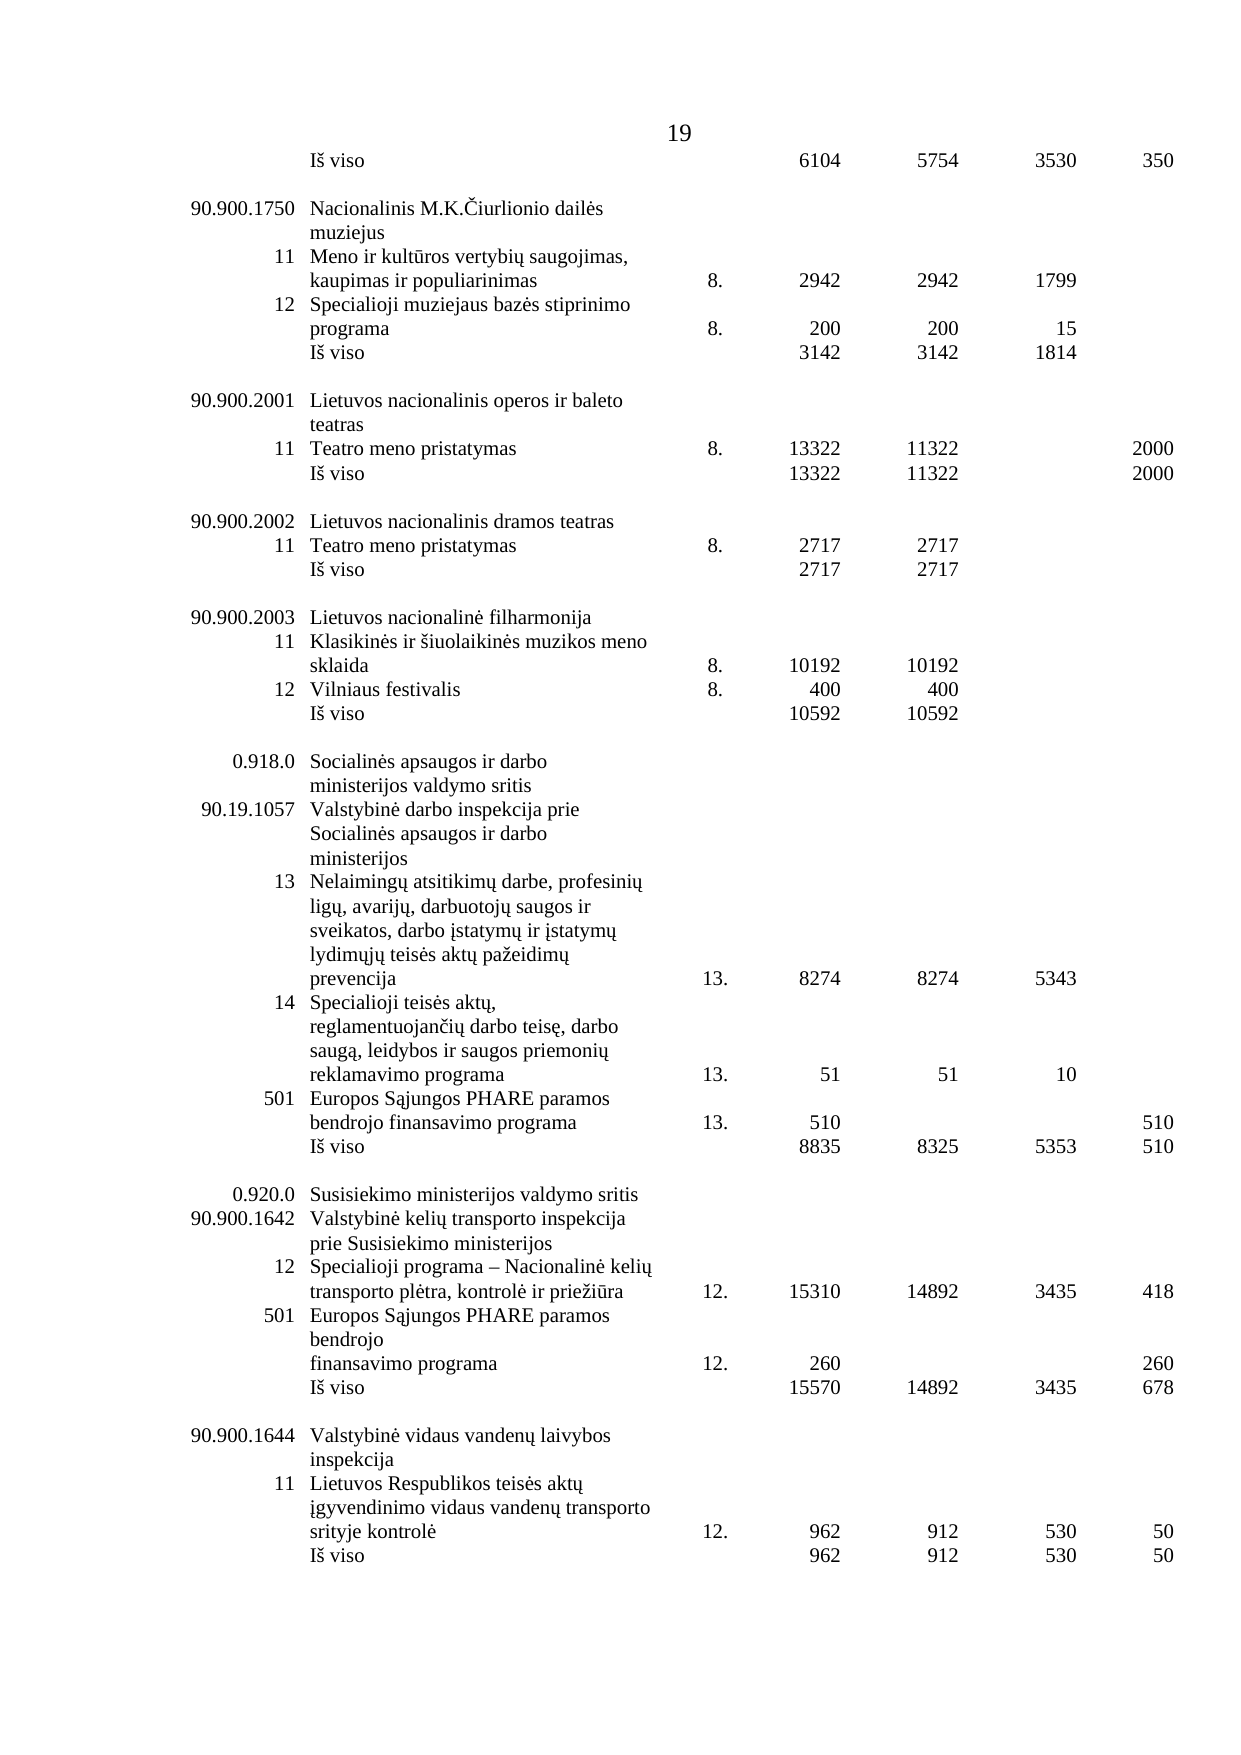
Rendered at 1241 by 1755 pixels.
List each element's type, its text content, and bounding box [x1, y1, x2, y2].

table_cell [1084, 1255, 1181, 1278]
table_cell [1084, 1423, 1181, 1447]
table_cell [764, 196, 848, 220]
table_cell 13322 [764, 436, 848, 460]
table_cell [848, 1158, 966, 1182]
table_cell [666, 1134, 764, 1158]
table_cell [764, 773, 848, 797]
table_cell [1084, 485, 1181, 508]
table_cell 90.900.1750 [177, 196, 302, 220]
table_cell [1084, 725, 1181, 749]
table_cell 912 [848, 1519, 966, 1543]
table_cell [177, 1495, 302, 1519]
table_cell [966, 1495, 1084, 1519]
table_cell 400 [764, 677, 848, 701]
table_cell [764, 292, 848, 316]
table_cell [666, 1182, 764, 1206]
table_cell [1084, 557, 1181, 581]
table_cell 6104 [764, 148, 848, 172]
table_cell [966, 918, 1084, 942]
table_cell [966, 701, 1084, 725]
table_cell [966, 725, 1084, 749]
table_cell 15570 [764, 1375, 848, 1399]
table_cell 3142 [848, 340, 966, 364]
table_cell [1084, 894, 1181, 918]
table_cell [177, 725, 302, 749]
table_cell [1084, 1206, 1181, 1230]
table_cell [966, 220, 1084, 244]
table_cell [848, 412, 966, 436]
table_cell 8. [666, 268, 764, 292]
table_cell [1084, 412, 1181, 436]
table_cell ministerijos [302, 845, 666, 869]
table_cell [966, 1230, 1084, 1254]
table_cell 3435 [966, 1375, 1084, 1399]
table_cell [1084, 316, 1181, 340]
table_cell 5343 [966, 966, 1084, 990]
table_cell [1084, 797, 1181, 821]
table_cell [764, 1230, 848, 1254]
table_cell [666, 412, 764, 436]
table_cell [966, 1110, 1084, 1134]
table_cell [848, 990, 966, 1014]
table_cell [966, 533, 1084, 557]
table_cell 11322 [848, 436, 966, 460]
table_cell Teatro meno pristatymas [302, 533, 666, 557]
table_cell 350 [1084, 148, 1181, 172]
table_cell 11322 [848, 460, 966, 484]
table_cell 10192 [848, 653, 966, 677]
table_cell Nacionalinis M.K.Čiurlionio dailės [302, 196, 666, 220]
table_cell [848, 1447, 966, 1471]
table_cell 200 [848, 316, 966, 340]
table_cell [966, 388, 1084, 412]
table_cell 3435 [966, 1279, 1084, 1303]
table_cell [764, 1255, 848, 1278]
table_cell Lietuvos Respublikos teisės aktų [302, 1471, 666, 1495]
table_cell [666, 509, 764, 533]
table_cell 12 [177, 1255, 302, 1278]
table_cell [666, 172, 764, 196]
table_cell [1084, 533, 1181, 557]
table_cell [1084, 990, 1181, 1014]
table_cell [666, 340, 764, 364]
table_cell 14892 [848, 1375, 966, 1399]
table_cell [302, 1399, 666, 1423]
table_cell [966, 460, 1084, 484]
table_cell 13. [666, 1110, 764, 1134]
table_cell [177, 918, 302, 942]
table_cell [177, 485, 302, 508]
table_cell [966, 557, 1084, 581]
table_cell [666, 918, 764, 942]
table_cell Lietuvos nacionalinis operos ir baleto [302, 388, 666, 412]
table_cell [666, 196, 764, 220]
table_cell Iš viso [302, 460, 666, 484]
table_cell [764, 749, 848, 773]
table_cell 10592 [848, 701, 966, 725]
table_cell [177, 220, 302, 244]
table_cell [966, 942, 1084, 966]
table_cell Valstybinė kelių transporto inspekcija [302, 1206, 666, 1230]
table_cell [764, 870, 848, 893]
table_cell 51 [848, 1062, 966, 1086]
table_cell [666, 1543, 764, 1567]
table_cell [848, 1086, 966, 1110]
table_cell 90.900.1642 [177, 1206, 302, 1230]
table_cell [666, 725, 764, 749]
table_cell 13 [177, 870, 302, 893]
table_cell [1084, 749, 1181, 773]
table_cell 200 [764, 316, 848, 340]
table_cell [848, 797, 966, 821]
table_cell inspekcija [302, 1447, 666, 1471]
table_cell [666, 1375, 764, 1399]
table_cell 50 [1084, 1519, 1181, 1543]
table_cell [764, 918, 848, 942]
table_cell 12 [177, 292, 302, 316]
table_cell Iš viso [302, 1543, 666, 1567]
table_cell [666, 701, 764, 725]
table_cell [1084, 653, 1181, 677]
table_cell [666, 773, 764, 797]
table_cell 11 [177, 244, 302, 268]
table_cell ligų, avarijų, darbuotojų saugos ir [302, 894, 666, 918]
table_cell [666, 1471, 764, 1495]
table_cell [966, 412, 1084, 436]
table_cell [966, 364, 1084, 388]
table_cell reglamentuojančių darbo teisę, darbo [302, 1014, 666, 1038]
table_cell 1799 [966, 268, 1084, 292]
table_cell 530 [966, 1519, 1084, 1543]
table_cell [1084, 1471, 1181, 1495]
table_cell lydimųjų teisės aktų pažeidimų [302, 942, 666, 966]
table_cell [1084, 821, 1181, 845]
table_cell [177, 581, 302, 605]
table_cell [1084, 1495, 1181, 1519]
table_cell 962 [764, 1519, 848, 1543]
table_cell [666, 148, 764, 172]
table_cell [1084, 340, 1181, 364]
table_cell [764, 509, 848, 533]
table_cell [966, 653, 1084, 677]
table_cell [848, 364, 966, 388]
table_cell [1084, 942, 1181, 966]
table_cell [1084, 268, 1181, 292]
table_cell [764, 845, 848, 869]
table_cell 90.900.2003 [177, 605, 302, 629]
table_cell 12. [666, 1279, 764, 1303]
table_cell [177, 316, 302, 340]
table_cell [177, 1014, 302, 1038]
table_cell programa [302, 316, 666, 340]
table_cell Specialioji programa – Nacionalinė kelių [302, 1255, 666, 1278]
table_cell 51 [764, 1062, 848, 1086]
table_cell [966, 821, 1084, 845]
table_cell [848, 725, 966, 749]
table_cell 2717 [764, 557, 848, 581]
table_cell [177, 340, 302, 364]
table_cell 10192 [764, 653, 848, 677]
table_cell [177, 845, 302, 869]
table_cell [848, 942, 966, 966]
table_cell [764, 1399, 848, 1423]
table_cell [848, 918, 966, 942]
table_cell [666, 605, 764, 629]
table_cell [848, 172, 966, 196]
table_cell [177, 966, 302, 990]
table_cell [966, 1182, 1084, 1206]
table_cell 418 [1084, 1279, 1181, 1303]
table_cell Valstybinė vidaus vandenų laivybos [302, 1423, 666, 1447]
table_cell Iš viso [302, 557, 666, 581]
table_cell [848, 244, 966, 268]
table_cell [764, 1206, 848, 1230]
table_cell [848, 1303, 966, 1351]
table_cell 400 [848, 677, 966, 701]
table_cell sveikatos, darbo įstatymų ir įstatymų [302, 918, 666, 942]
table_cell [848, 1351, 966, 1375]
table_cell 12. [666, 1519, 764, 1543]
table_cell [177, 1543, 302, 1567]
table_cell [1084, 1038, 1181, 1062]
table_cell Iš viso [302, 1134, 666, 1158]
table_cell [848, 581, 966, 605]
table_cell 15 [966, 316, 1084, 340]
table_cell [764, 629, 848, 653]
table_cell 1814 [966, 340, 1084, 364]
table_cell 11 [177, 436, 302, 460]
table_cell 8274 [764, 966, 848, 990]
table_cell 13. [666, 1062, 764, 1086]
table_cell 3142 [764, 340, 848, 364]
table_cell [1084, 172, 1181, 196]
table_cell [177, 1038, 302, 1062]
table_cell [666, 1255, 764, 1278]
table_cell [666, 460, 764, 484]
table_cell [848, 1206, 966, 1230]
table_cell 8. [666, 436, 764, 460]
table_cell Iš viso [302, 1375, 666, 1399]
table_cell [666, 1206, 764, 1230]
table_cell [1084, 629, 1181, 653]
table_cell [848, 605, 966, 629]
table_cell [966, 1447, 1084, 1471]
table_cell 10592 [764, 701, 848, 725]
table_cell [177, 1062, 302, 1086]
table_cell [848, 1038, 966, 1062]
table_cell reklamavimo programa [302, 1062, 666, 1086]
table_cell [177, 1110, 302, 1134]
table_cell [666, 894, 764, 918]
table_cell [764, 1567, 848, 1591]
table_cell [966, 773, 1084, 797]
table_cell [666, 1303, 764, 1351]
table_cell 5754 [848, 148, 966, 172]
table_cell [848, 388, 966, 412]
table_cell 260 [764, 1351, 848, 1375]
table_cell [966, 292, 1084, 316]
table_cell [666, 845, 764, 869]
table_cell 10 [966, 1062, 1084, 1086]
table_cell [666, 749, 764, 773]
table_cell [177, 942, 302, 966]
table_cell Susisiekimo ministerijos valdymo sritis [302, 1182, 666, 1206]
table_cell [666, 1495, 764, 1519]
table_cell 15310 [764, 1279, 848, 1303]
table_cell [302, 725, 666, 749]
table_cell 510 [764, 1110, 848, 1134]
table_cell [848, 1014, 966, 1038]
table_cell kaupimas ir populiarinimas [302, 268, 666, 292]
table_cell 14892 [848, 1279, 966, 1303]
table_cell [666, 629, 764, 653]
table_cell 501 [177, 1086, 302, 1110]
table_cell 90.900.2002 [177, 509, 302, 533]
table_cell [764, 1495, 848, 1519]
table_cell [177, 1351, 302, 1375]
table_cell [666, 1014, 764, 1038]
table_cell [666, 581, 764, 605]
table_cell [848, 509, 966, 533]
table_cell [302, 1158, 666, 1182]
table_cell [666, 557, 764, 581]
table_cell [966, 1351, 1084, 1375]
table_cell [1084, 220, 1181, 244]
table_cell 2942 [848, 268, 966, 292]
table_cell 912 [848, 1543, 966, 1567]
table_cell [848, 894, 966, 918]
table_cell [966, 677, 1084, 701]
table_cell [1084, 364, 1181, 388]
table_cell [177, 701, 302, 725]
table_cell [666, 821, 764, 845]
table_cell [666, 1423, 764, 1447]
table_cell [966, 1038, 1084, 1062]
table_cell [966, 244, 1084, 268]
table_cell Europos Sąjungos PHARE paramos [302, 1086, 666, 1110]
table_cell [177, 1230, 302, 1254]
table_cell 8. [666, 653, 764, 677]
table_cell 5353 [966, 1134, 1084, 1158]
table_cell [848, 629, 966, 653]
table_cell [764, 581, 848, 605]
table_cell [966, 1303, 1084, 1351]
table_cell 3530 [966, 148, 1084, 172]
table_cell 2000 [1084, 460, 1181, 484]
table_cell [966, 870, 1084, 893]
table_cell [666, 990, 764, 1014]
table_cell [966, 749, 1084, 773]
table_cell 8325 [848, 1134, 966, 1158]
table_cell 8274 [848, 966, 966, 990]
table_cell [966, 605, 1084, 629]
table_cell [1084, 918, 1181, 942]
table_cell Vilniaus festivalis [302, 677, 666, 701]
table_cell [177, 894, 302, 918]
table_cell [764, 1158, 848, 1182]
table_cell Iš viso [302, 148, 666, 172]
table_cell [966, 1255, 1084, 1278]
table_cell [848, 870, 966, 893]
table_cell [966, 1567, 1084, 1591]
table_cell [177, 1158, 302, 1182]
table_cell 510 [1084, 1134, 1181, 1158]
table_cell [764, 172, 848, 196]
table_cell [177, 148, 302, 172]
table_cell 8835 [764, 1134, 848, 1158]
table_cell 11 [177, 629, 302, 653]
table_cell [666, 1399, 764, 1423]
table_cell [666, 1447, 764, 1471]
table_cell [1084, 581, 1181, 605]
table_cell [177, 653, 302, 677]
table_cell muziejus [302, 220, 666, 244]
table_cell [177, 1567, 302, 1591]
table_cell [848, 1495, 966, 1519]
table_cell teatras [302, 412, 666, 436]
table_cell [177, 821, 302, 845]
table_cell 2942 [764, 268, 848, 292]
table_cell 8. [666, 316, 764, 340]
table_cell [177, 268, 302, 292]
table_cell [848, 1110, 966, 1134]
table_cell [666, 1230, 764, 1254]
table_cell 530 [966, 1543, 1084, 1567]
table_cell [1084, 605, 1181, 629]
table_cell sklaida [302, 653, 666, 677]
table_cell [1084, 509, 1181, 533]
table_cell [177, 412, 302, 436]
table_cell [966, 845, 1084, 869]
table_cell 90.19.1057 [177, 797, 302, 821]
table_cell [848, 773, 966, 797]
table_cell [966, 1014, 1084, 1038]
table_cell [1084, 773, 1181, 797]
table_cell 962 [764, 1543, 848, 1567]
table_cell [1084, 701, 1181, 725]
table_cell [1084, 1303, 1181, 1351]
table_cell [1084, 845, 1181, 869]
table_cell Lietuvos nacionalinė filharmonija [302, 605, 666, 629]
table_cell bendrojo finansavimo programa [302, 1110, 666, 1134]
table_cell 2717 [848, 557, 966, 581]
table_cell [666, 485, 764, 508]
table_cell [764, 797, 848, 821]
table_cell 0.920.0 [177, 1182, 302, 1206]
table_cell [848, 1230, 966, 1254]
table_cell [764, 990, 848, 1014]
table_cell [848, 1423, 966, 1447]
table_cell [177, 1447, 302, 1471]
table_cell [177, 1134, 302, 1158]
table_cell [666, 942, 764, 966]
table_cell [666, 870, 764, 893]
table_cell [764, 1086, 848, 1110]
table_cell [302, 364, 666, 388]
table_cell [666, 292, 764, 316]
table_cell [848, 220, 966, 244]
table_cell [666, 220, 764, 244]
table_cell 0.918.0 [177, 749, 302, 773]
table_cell [666, 244, 764, 268]
table_cell [764, 894, 848, 918]
table_cell [848, 821, 966, 845]
table_cell [848, 1399, 966, 1423]
table_cell [177, 1279, 302, 1303]
table_cell [764, 725, 848, 749]
table_cell [966, 1206, 1084, 1230]
table_cell 12 [177, 677, 302, 701]
table_cell [1084, 244, 1181, 268]
table_cell Valstybinė darbo inspekcija prie [302, 797, 666, 821]
table_cell [1084, 1230, 1181, 1254]
table_cell transporto plėtra, kontrolė ir priežiūra [302, 1279, 666, 1303]
table_cell 2717 [764, 533, 848, 557]
table_cell [764, 1014, 848, 1038]
table_cell 12. [666, 1351, 764, 1375]
table_cell [177, 773, 302, 797]
table_cell [848, 1182, 966, 1206]
table_cell [177, 364, 302, 388]
table_cell [966, 1399, 1084, 1423]
table_cell [966, 581, 1084, 605]
table_cell [1084, 677, 1181, 701]
table_cell prie Susisiekimo ministerijos [302, 1230, 666, 1254]
table_cell [1084, 1567, 1181, 1591]
table_cell Meno ir kultūros vertybių saugojimas, [302, 244, 666, 268]
table_cell [764, 1303, 848, 1351]
table_cell Specialioji muziejaus bazės stiprinimo [302, 292, 666, 316]
table_cell [177, 557, 302, 581]
table_cell [966, 485, 1084, 508]
table_cell Nelaimingų atsitikimų darbe, profesinių [302, 870, 666, 893]
table_cell Europos Sąjungos PHARE paramos bendrojo [302, 1303, 666, 1351]
table_cell 8. [666, 533, 764, 557]
table_cell [764, 1423, 848, 1447]
table_cell [966, 196, 1084, 220]
table_cell [764, 605, 848, 629]
table_cell 14 [177, 990, 302, 1014]
table_cell Iš viso [302, 701, 666, 725]
table_cell [1084, 1014, 1181, 1038]
table_cell 8. [666, 677, 764, 701]
table_cell [764, 388, 848, 412]
table_cell [1084, 1086, 1181, 1110]
table_cell [966, 1423, 1084, 1447]
table_cell [177, 1375, 302, 1399]
table_cell [848, 749, 966, 773]
table_cell [848, 292, 966, 316]
table_cell [177, 1519, 302, 1543]
table_cell 260 [1084, 1351, 1181, 1375]
table_cell [966, 629, 1084, 653]
table_cell Specialioji teisės aktų, [302, 990, 666, 1014]
table_cell [1084, 292, 1181, 316]
table_cell [848, 845, 966, 869]
table_cell 50 [1084, 1543, 1181, 1567]
table_cell [1084, 870, 1181, 893]
table_cell [966, 172, 1084, 196]
table_cell 501 [177, 1303, 302, 1351]
table_cell Socialinės apsaugos ir darbo [302, 821, 666, 845]
table_cell [666, 388, 764, 412]
table_cell [666, 1038, 764, 1062]
table_cell Klasikinės ir šiuolaikinės muzikos meno [302, 629, 666, 653]
table_cell 2717 [848, 533, 966, 557]
table_cell srityje kontrolė [302, 1519, 666, 1543]
table_cell Lietuvos nacionalinis dramos teatras [302, 509, 666, 533]
table_cell saugą, leidybos ir saugos priemonių [302, 1038, 666, 1062]
table_cell [764, 1447, 848, 1471]
table_cell Iš viso [302, 340, 666, 364]
table_cell 11 [177, 1471, 302, 1495]
table_cell [966, 436, 1084, 460]
table_cell [966, 1471, 1084, 1495]
table_cell [1084, 196, 1181, 220]
table_cell 510 [1084, 1110, 1181, 1134]
table_cell [848, 196, 966, 220]
table_cell [1084, 388, 1181, 412]
table_cell [764, 1182, 848, 1206]
table_cell Socialinės apsaugos ir darbo [302, 749, 666, 773]
table_cell 678 [1084, 1375, 1181, 1399]
table_cell 13322 [764, 460, 848, 484]
table_cell [764, 220, 848, 244]
table_cell [1084, 1399, 1181, 1423]
table_cell [966, 1086, 1084, 1110]
table_cell [764, 244, 848, 268]
table_cell [666, 797, 764, 821]
table_cell [764, 1471, 848, 1495]
table_cell [1084, 1062, 1181, 1086]
table_cell finansavimo programa [302, 1351, 666, 1375]
table_cell ministerijos valdymo sritis [302, 773, 666, 797]
table_cell [1084, 1182, 1181, 1206]
table_cell [966, 509, 1084, 533]
table_cell [848, 1255, 966, 1278]
table_cell įgyvendinimo vidaus vandenų transporto [302, 1495, 666, 1519]
table_cell [1084, 1447, 1181, 1471]
table_cell [848, 1471, 966, 1495]
table_cell [848, 485, 966, 508]
table_cell [177, 1399, 302, 1423]
table_cell 11 [177, 533, 302, 557]
table_cell [666, 1158, 764, 1182]
table_cell [177, 172, 302, 196]
table_cell [666, 364, 764, 388]
table_cell prevencija [302, 966, 666, 990]
table_cell [764, 364, 848, 388]
table_cell [666, 1567, 764, 1591]
table_cell [764, 485, 848, 508]
table_cell [302, 485, 666, 508]
table_cell 90.900.1644 [177, 1423, 302, 1447]
table_cell [177, 460, 302, 484]
table_cell [1084, 966, 1181, 990]
table_cell [764, 412, 848, 436]
table_cell [966, 1158, 1084, 1182]
table_cell 2000 [1084, 436, 1181, 460]
table_cell [1084, 1158, 1181, 1182]
table_cell [764, 1038, 848, 1062]
table_cell [764, 942, 848, 966]
table_cell [302, 581, 666, 605]
table_cell [966, 797, 1084, 821]
table_cell [302, 172, 666, 196]
table_cell [302, 1567, 666, 1591]
table_cell [966, 990, 1084, 1014]
table_cell 13. [666, 966, 764, 990]
table_cell 90.900.2001 [177, 388, 302, 412]
table_cell [666, 1086, 764, 1110]
table_cell [848, 1567, 966, 1591]
table_cell [764, 821, 848, 845]
table_cell [966, 894, 1084, 918]
table_cell Teatro meno pristatymas [302, 436, 666, 460]
